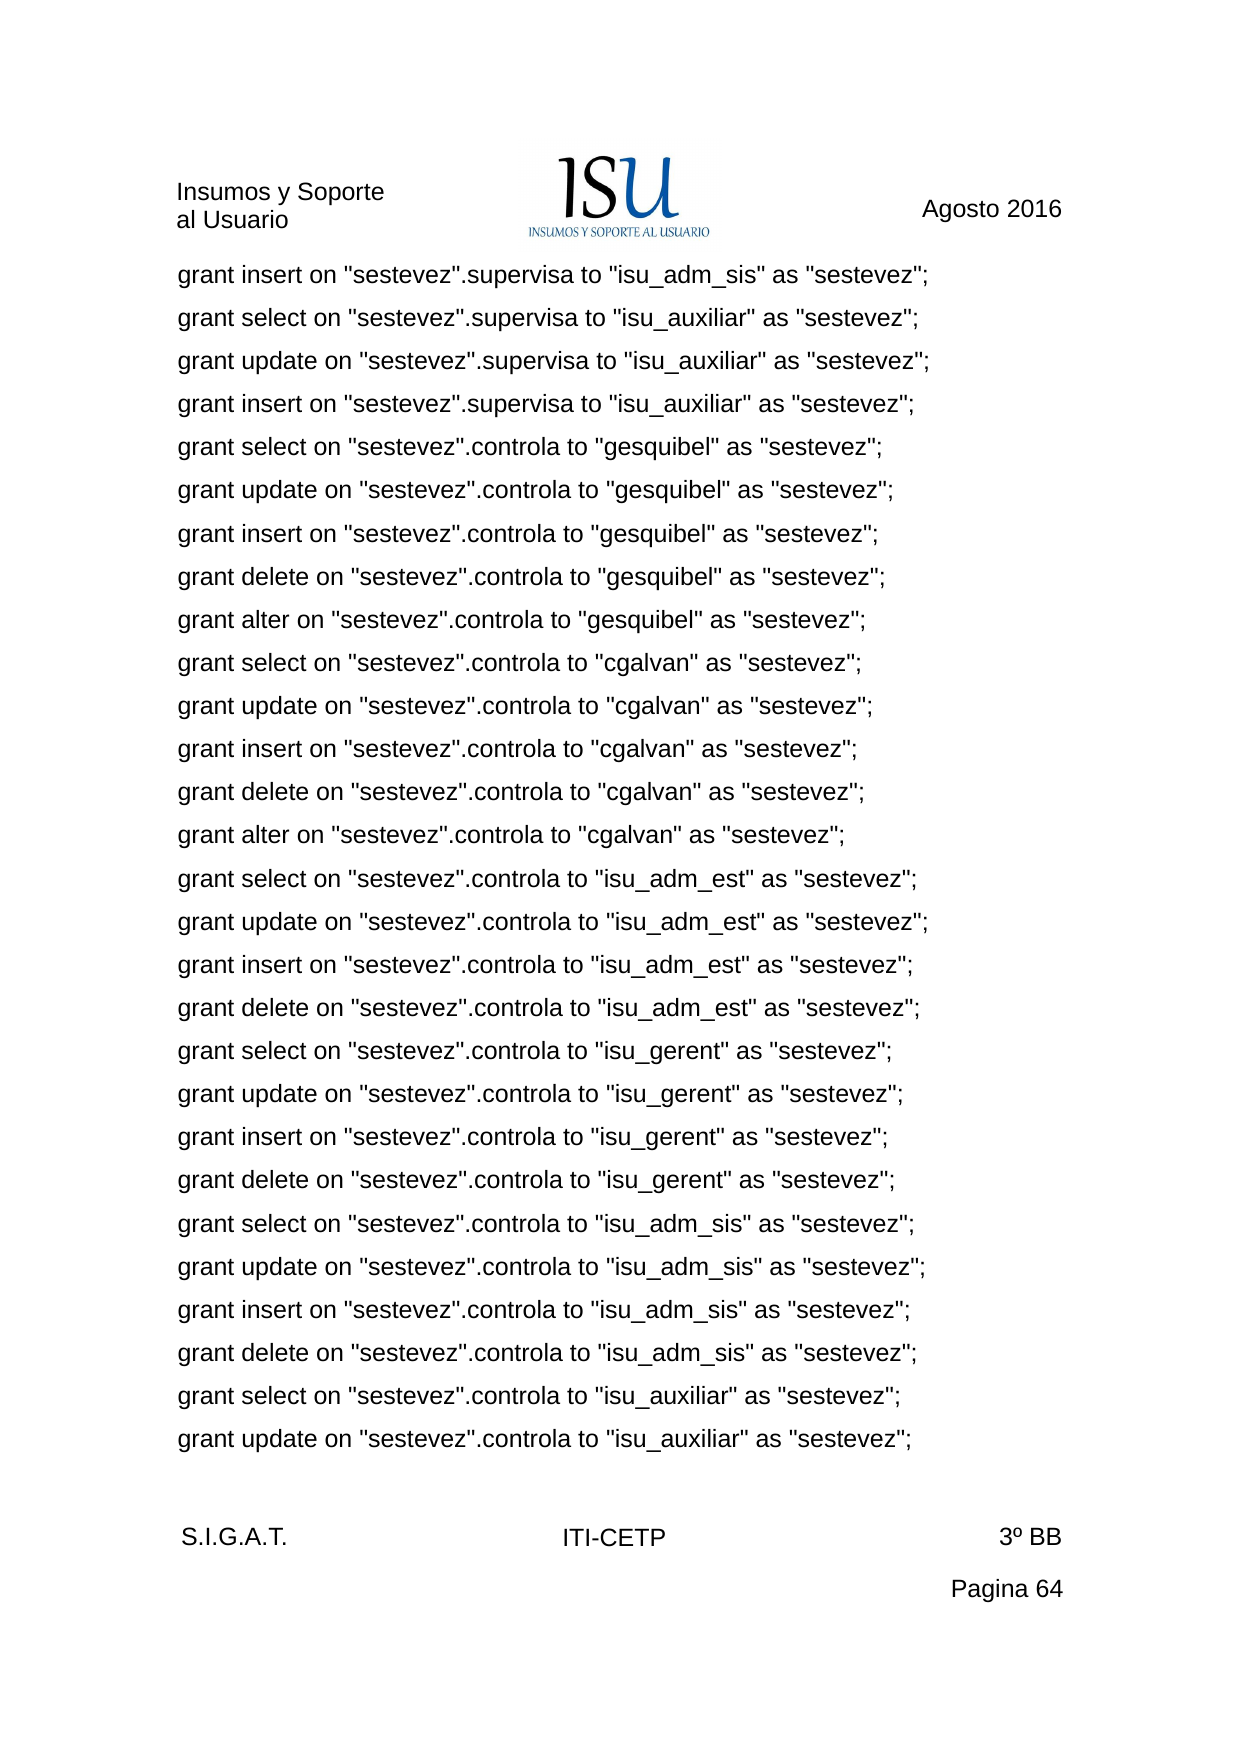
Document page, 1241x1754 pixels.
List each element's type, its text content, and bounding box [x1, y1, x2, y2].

text grant insert on "sestevez".supervisa to "isu_adm_sis" as "sestevez"; grant select on "sestevez".supervisa to "isu_auxiliar" as "sestevez"; grant update on "sestevez".supervisa to "isu_auxiliar" as "sestevez"; grant insert on "sestevez".supervisa to "isu_auxiliar" as "sestevez"; grant select on "sestevez".controla to "gesquibel" as "sestevez"; grant update on "sestevez".controla to "gesquibel" as "sestevez"; grant insert on "sestevez".controla to "gesquibel" as "sestevez"; grant delete on "sestevez".controla to "gesquibel" as "sestevez"; grant alter on "sestevez".controla to "gesquibel" as "sestevez"; grant select on "sestevez".controla to "cgalvan" as "sestevez"; grant update on "sestevez".controla to "cgalvan" as "sestevez"; grant insert on "sestevez".controla to "cgalvan" as "sestevez"; grant delete on "sestevez".controla to "cgalvan" as "sestevez"; grant alter on "sestevez".controla to "cgalvan" as "sestevez"; grant select on "sestevez".controla to "isu_adm_est" as "sestevez"; grant update on "sestevez".controla to "isu_adm_est" as "sestevez"; grant insert on "sestevez".controla to "isu_adm_est" as "sestevez"; grant delete on "sestevez".controla to "isu_adm_est" as "sestevez"; grant select on "sestevez".controla to "isu_gerent" as "sestevez"; grant update on "sestevez".controla to "isu_gerent" as "sestevez"; grant insert on "sestevez".controla to "isu_gerent" as "sestevez"; grant delete on "sestevez".controla to "isu_gerent" as "sestevez"; grant select on "sestevez".controla to "isu_adm_sis" as "sestevez"; grant update on "sestevez".controla to "isu_adm_sis" as "sestevez"; grant insert on "sestevez".controla to "isu_adm_sis" as "sestevez"; grant delete on "sestevez".controla to "isu_adm_sis" as "sestevez"; grant select on "sestevez".controla to "isu_auxiliar" as "sestevez"; grant update on "sestevez".controla to "isu_auxiliar" as "sestevez"; [177, 260, 1063, 1453]
picture [517, 138, 723, 252]
